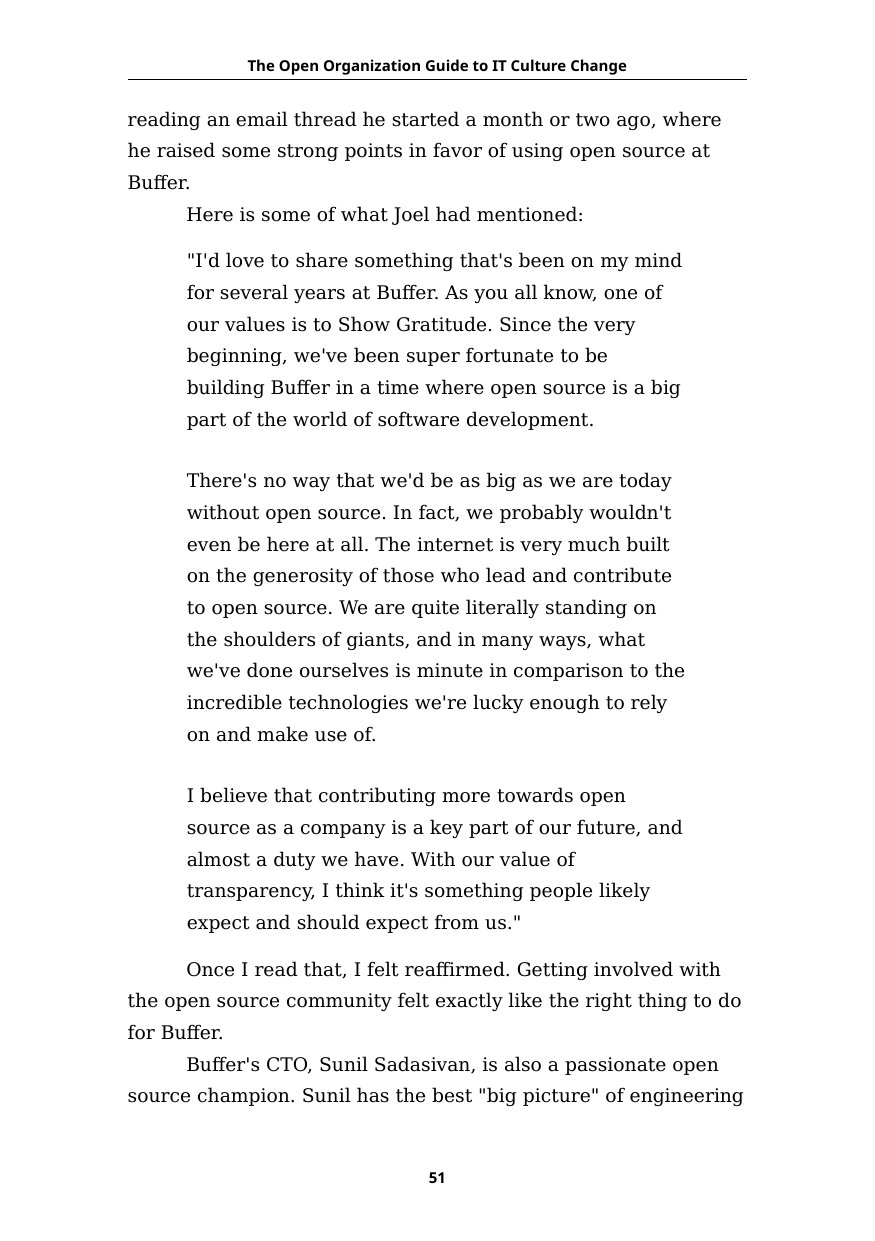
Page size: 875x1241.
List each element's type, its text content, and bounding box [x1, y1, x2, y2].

text Buffer's CTO, Sunil Sadasivan, is also a passionate open source champion. Sunil has the best "big picture" of engineering [127, 1054, 747, 1107]
text There's no way that we'd be as big as we are today without open source. In fact, we probably wouldn't even be here at all. The internet is very much built on the generosity of those who lead and contribute to open source. We are quite literally standing on the shoulders of giants, and in many ways, what we've done ourselves is minute in comparison to the incredible technologies we're lucky enough to rely on and make use of. [187, 470, 688, 746]
text I believe that contributing more towards open source as a company is a key part of our future, and almost a duty we have. With our value of transparency, I think it's something people likely expect and should expect from us." [187, 785, 688, 934]
text Here is some of what Joel had mentioned: [127, 204, 747, 226]
text Once I read that, I felt reaffirmed. Getting involved with the open source community felt exactly like the right thing to do for Buffer. [127, 959, 747, 1044]
text "I'd love to share something that's been on my mind for several years at Buffer. As you all know, one of our values is to Show Gratitude. Since the very beginning, we've been super fortunate to be building Buffer in a time where open source is a big part of the world of software development. [187, 250, 688, 431]
text reading an email thread he started a month or two ago, where he raised some strong points in favor of using open source at Buffer. [127, 109, 747, 194]
